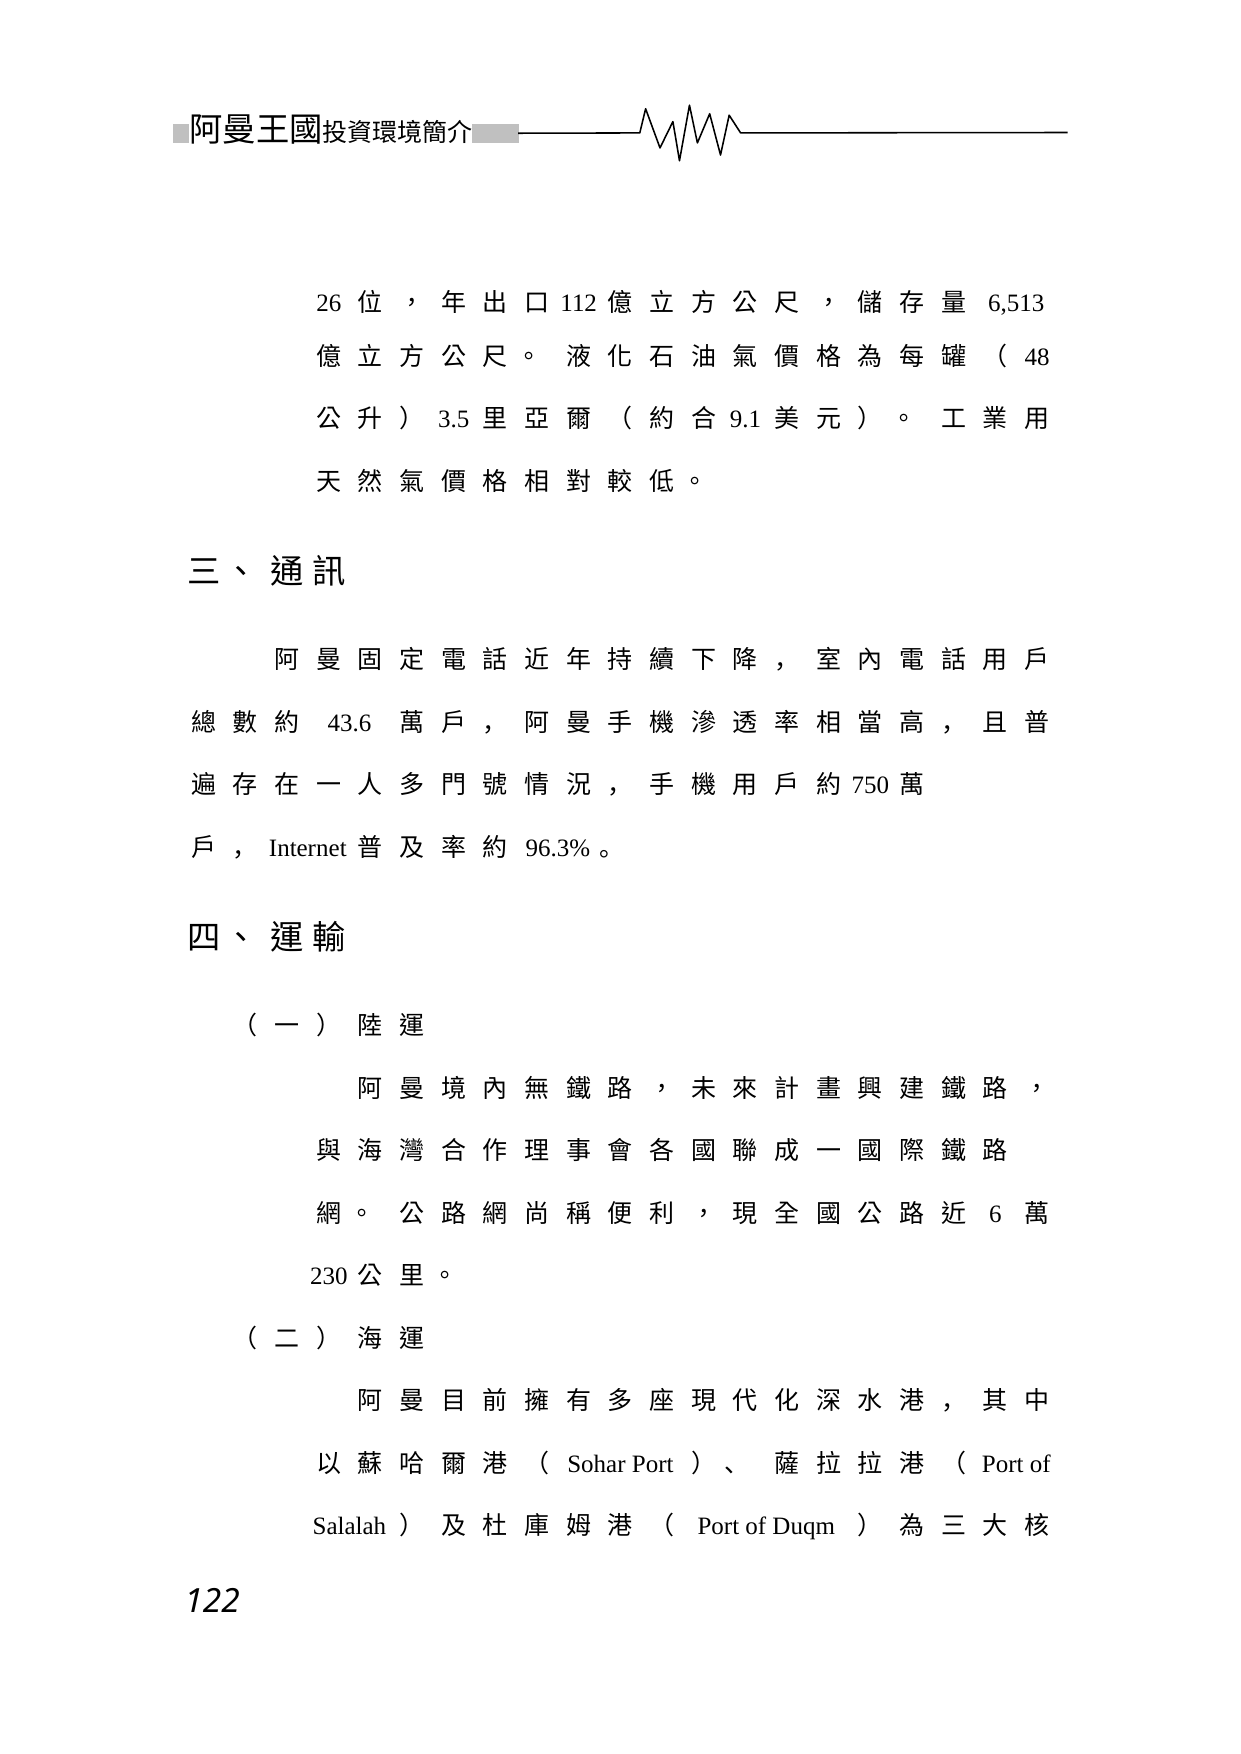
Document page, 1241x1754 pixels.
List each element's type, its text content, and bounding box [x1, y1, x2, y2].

text （二）海運 [207, 1295, 1058, 1357]
text 三、通訊 [183, 527, 1058, 589]
text 阿曼固定電話近年持續下降，室內電話用戶總數約43.6萬戶，阿曼手機滲透率相當高，且普遍存在一人多門號情況，手機用戶約750萬戶，Internet普及率約96.3%。 [183, 616, 1058, 866]
text （一）陸運 [207, 982, 1058, 1045]
text 26位，年出口112億立方公尺，儲存量6,513億立方公尺。液化石油氣價格為每罐（48公升）3.5里亞爾（約合9.1美元）。工業用天然氣價格相對較低。 [281, 250, 1058, 500]
text 阿曼境內無鐵路，未來計畫興建鐵路，與海灣合作理事會各國聯成一國際鐵路網。公路網尚稱便利，現全國公路近6萬230公里。 [281, 1045, 1058, 1295]
text 阿曼目前擁有多座現代化深水港，其中以蘇哈爾港（Sohar Port）、薩拉拉港（Port of Salalah）及杜庫姆港（Port of Duqm）為三大核 [281, 1357, 1058, 1545]
text 四、運輸 [183, 893, 1058, 956]
